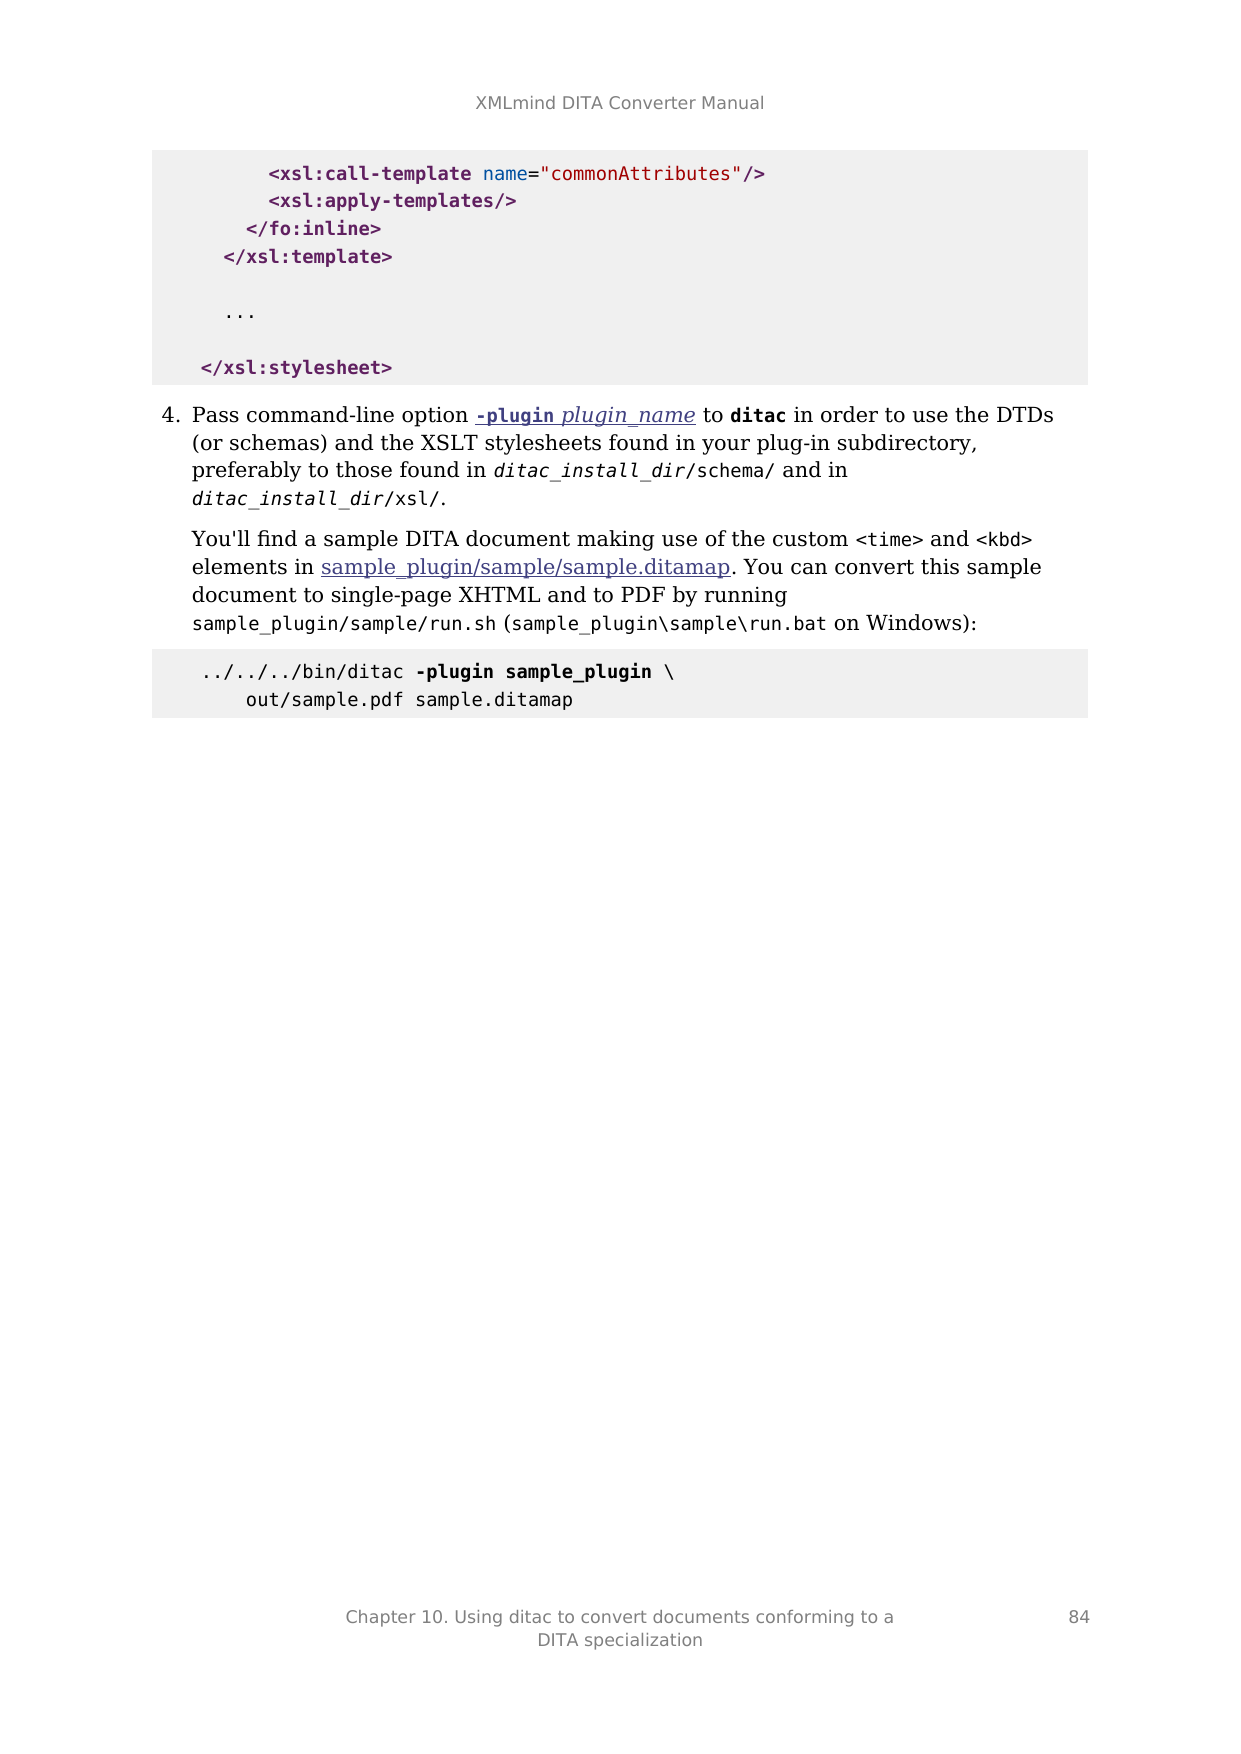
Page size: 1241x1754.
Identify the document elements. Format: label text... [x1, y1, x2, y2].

list <xsl:call-template name="commonAttributes"/> <xsl:apply-templates/> </fo:inline> </xsl:template> ... </xsl:stylesheet> [152, 150, 1088, 385]
list Pass command-line option -plugin plugin_name to ditac in order to use the DTDs (or schemas) and the XSLT stylesheets found in your plug-in subdirectory, preferably to those found in ditac_install_dir/schema/ and in ditac_install_dir/xsl/. [150, 399, 1090, 510]
list ../../../bin/ditac -plugin sample_plugin \ out/sample.pdf sample.ditamap [152, 649, 1088, 718]
list You'll find a sample DITA document making use of the custom <time> and <kbd> elements in sample_plugin/sample/sample.ditamap. You can convert this sample document to single-page XHTML and to PDF by running sample_plugin/sample/run.sh (sample_plugin\sample\run.bat on Windows): [150, 524, 1090, 635]
